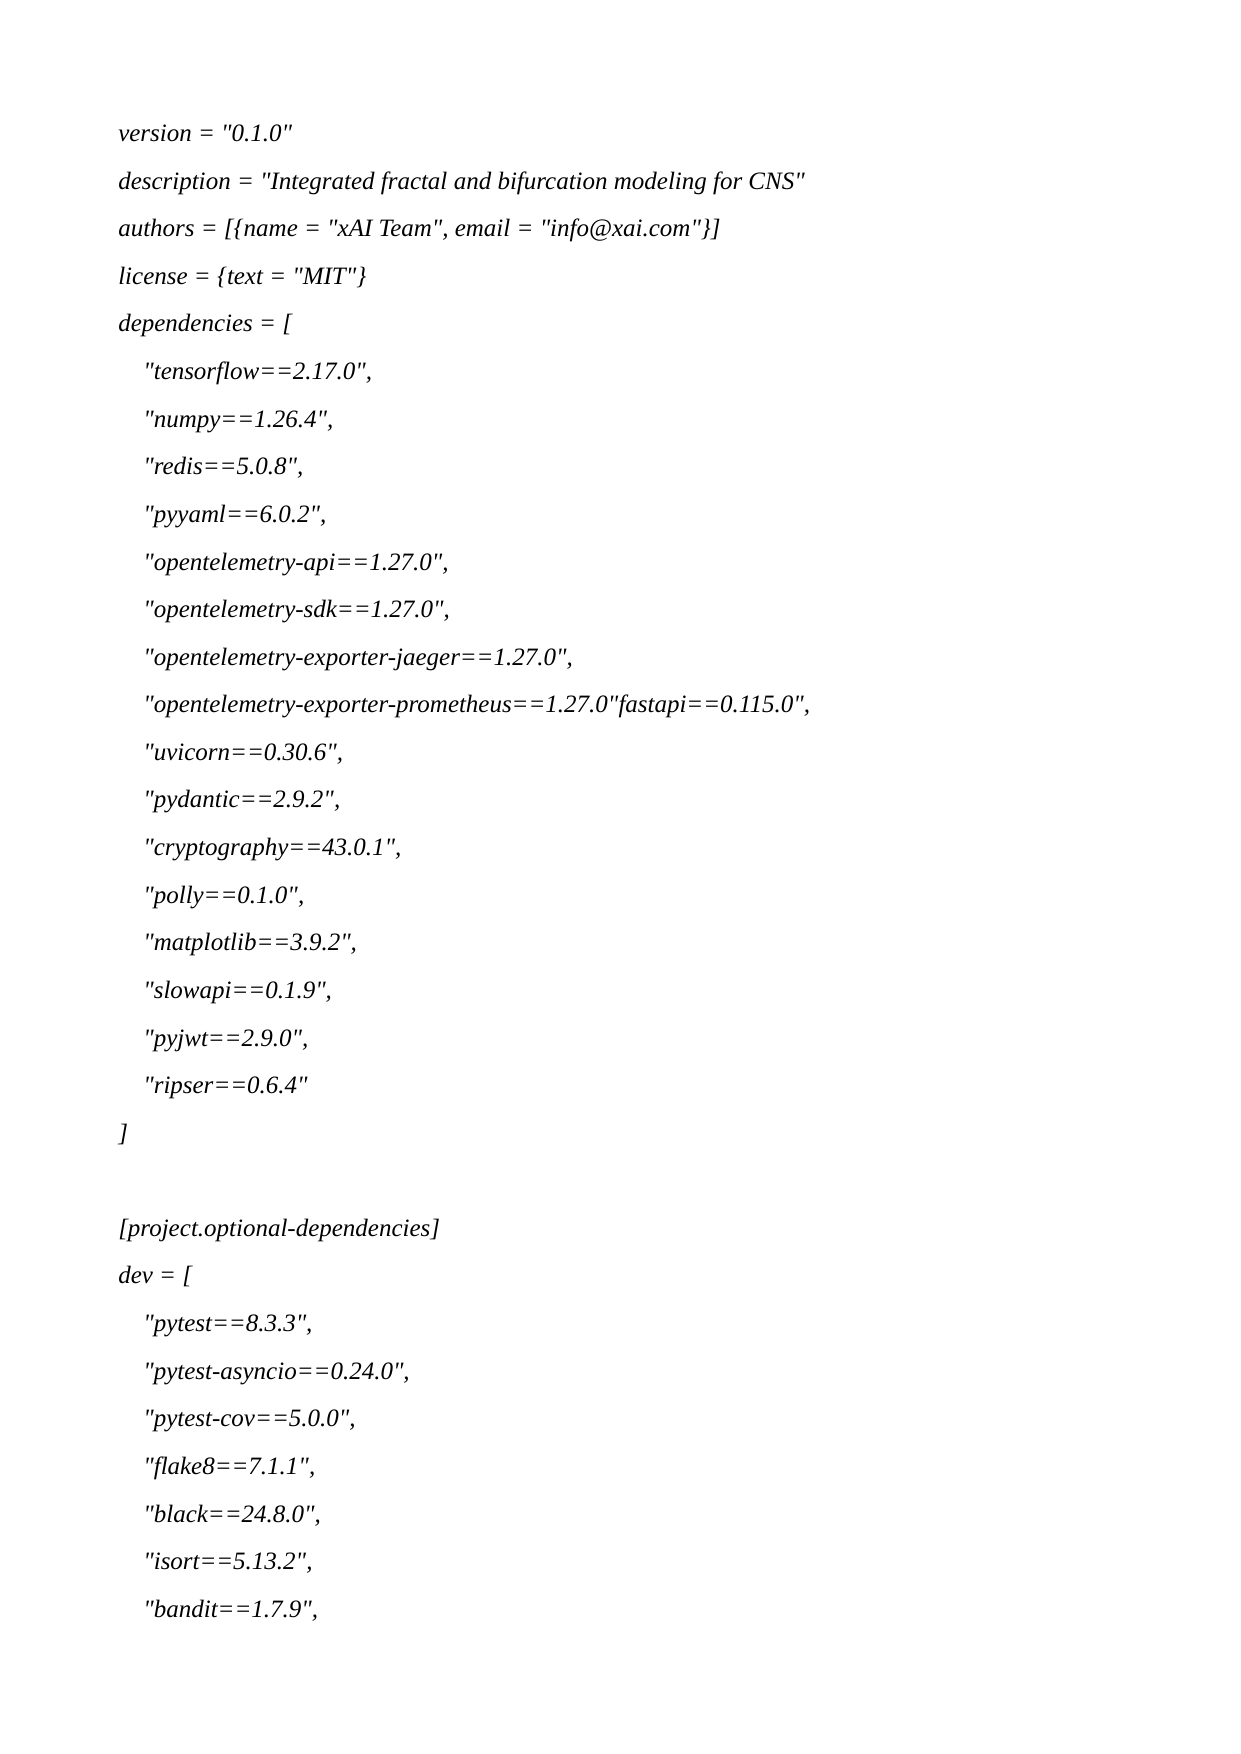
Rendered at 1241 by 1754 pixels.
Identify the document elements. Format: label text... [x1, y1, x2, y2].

text "slowapi==0.1.9", [118, 975, 1122, 1004]
text "matplotlib==3.9.2", [118, 927, 1122, 956]
text "numpy==1.26.4", [118, 404, 1122, 432]
text ] [118, 1118, 1122, 1147]
text version = "0.1.0" [118, 118, 1122, 147]
text "opentelemetry-exporter-jaeger==1.27.0", [118, 642, 1122, 671]
text authors = [{name = "xAI Team", email = "info@xai.com"}] [118, 213, 1122, 242]
text "opentelemetry-exporter-prometheus==1.27.0"fastapi==0.115.0", [118, 689, 1122, 718]
text "pyjwt==2.9.0", [118, 1023, 1122, 1051]
text license = {text = "MIT"} [118, 261, 1122, 290]
text "uvicorn==0.30.6", [118, 737, 1122, 766]
text "opentelemetry-sdk==1.27.0", [118, 594, 1122, 623]
text "redis==5.0.8", [118, 451, 1122, 480]
text "polly==0.1.0", [118, 880, 1122, 908]
text [project.optional-dependencies] [118, 1213, 1122, 1242]
text "pyyaml==6.0.2", [118, 499, 1122, 528]
text "bandit==1.7.9", [118, 1594, 1122, 1623]
text "tensorflow==2.17.0", [118, 356, 1122, 385]
text dev = [ [118, 1261, 1122, 1289]
text dependencies = [ [118, 308, 1122, 337]
text "pytest-asyncio==0.24.0", [118, 1356, 1122, 1384]
text "pydantic==2.9.2", [118, 784, 1122, 813]
text description = "Integrated fractal and bifurcation modeling for CNS" [118, 166, 1122, 194]
text "black==24.8.0", [118, 1499, 1122, 1527]
text "pytest==8.3.3", [118, 1308, 1122, 1337]
text "flake8==7.1.1", [118, 1451, 1122, 1480]
text "cryptography==43.0.1", [118, 832, 1122, 861]
text "isort==5.13.2", [118, 1546, 1122, 1575]
text "pytest-cov==5.0.0", [118, 1403, 1122, 1432]
text "opentelemetry-api==1.27.0", [118, 547, 1122, 575]
text "ripser==0.6.4" [118, 1070, 1122, 1099]
